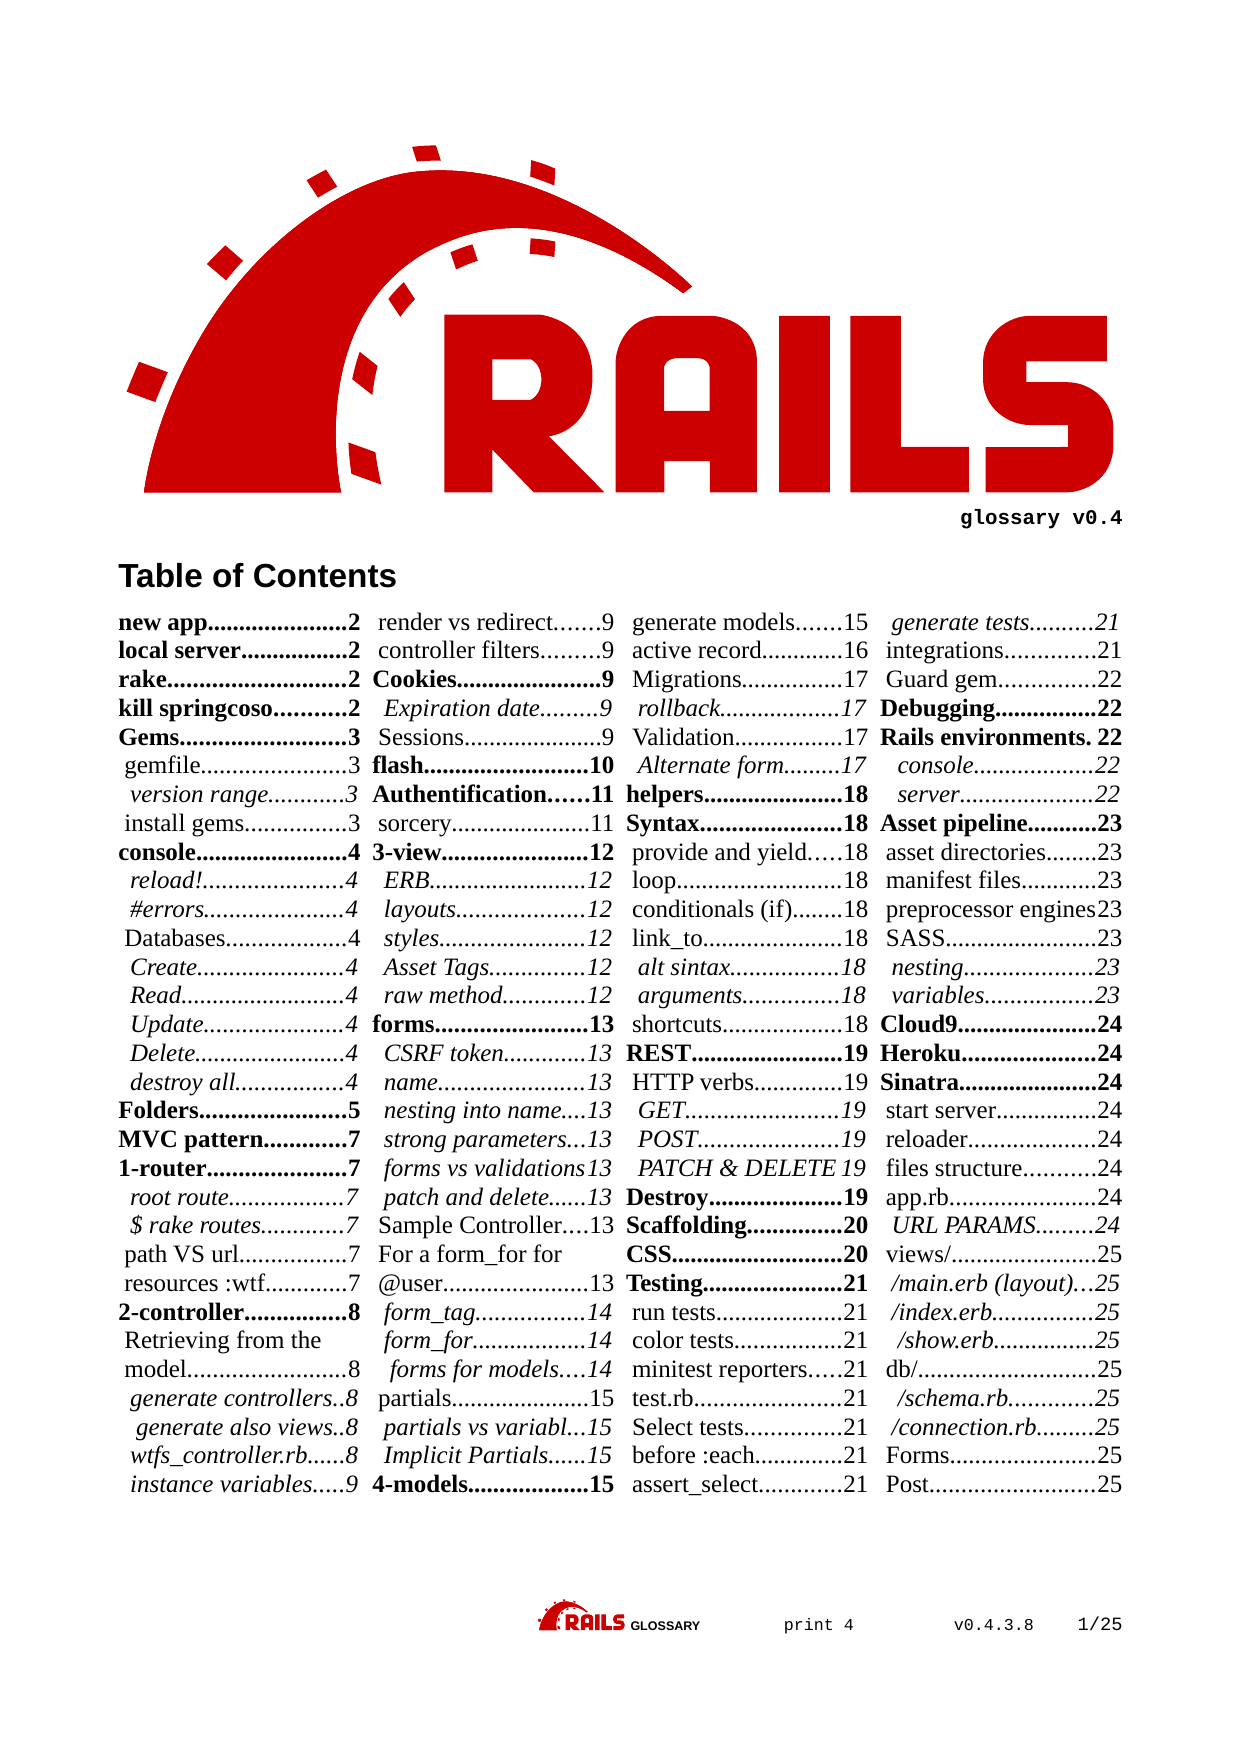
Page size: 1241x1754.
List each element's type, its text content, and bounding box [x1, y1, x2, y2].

text /index.erb 25 [891, 1297, 1122, 1325]
text color tests 21 [632, 1325, 868, 1354]
text gemfile 3 [124, 750, 360, 779]
text console 22 [897, 750, 1122, 779]
text Asset Tags 12 [384, 952, 614, 980]
text Destroy 19 [626, 1182, 868, 1210]
text POST 19 [638, 1124, 868, 1153]
text ERB 12 [384, 865, 614, 894]
text /connection.rb 25 [891, 1412, 1122, 1440]
text Rails environments 22 [880, 722, 1122, 750]
text link_to 18 [632, 923, 868, 952]
text rollback 17 [638, 693, 868, 722]
text partials 15 [378, 1383, 614, 1412]
text shortcuts 18 [632, 1009, 868, 1038]
text provide and yield 18 [632, 837, 868, 865]
text reloader 24 [886, 1124, 1122, 1153]
text server 22 [897, 779, 1122, 808]
text patch and delete 13 [384, 1182, 614, 1210]
text Expiration date 9 [384, 693, 614, 722]
text Retrieving from the model 8 [124, 1325, 360, 1383]
text root route 7 [130, 1182, 360, 1210]
text preprocessor engines 23 [886, 894, 1122, 923]
text integrations 21 [886, 635, 1122, 664]
text styles 12 [384, 923, 614, 952]
text nesting 23 [891, 952, 1122, 980]
text instance variables 9 [130, 1469, 360, 1498]
text forms vs validations 13 [384, 1153, 614, 1182]
text SASS 23 [886, 923, 1122, 952]
text reload! 4 [130, 865, 360, 894]
text REST 19 [626, 1038, 868, 1067]
text Guard gem 22 [886, 664, 1122, 693]
text db/ 25 [886, 1354, 1122, 1383]
text local server 2 [118, 635, 360, 664]
text Delete 4 [130, 1038, 360, 1067]
text Databases 4 [124, 923, 360, 952]
text kill springcoso 2 [118, 693, 360, 722]
text conditionals (if) 18 [632, 894, 868, 923]
text CSRF token 13 [384, 1038, 614, 1067]
text loop 18 [632, 865, 868, 894]
text forms 13 [372, 1009, 614, 1038]
text variables 23 [891, 980, 1122, 1009]
text minitest reporters 21 [632, 1354, 868, 1383]
text raw method 12 [384, 980, 614, 1009]
text files structure 24 [886, 1153, 1122, 1182]
text MVC pattern 7 [118, 1124, 360, 1153]
text before :each 21 [632, 1440, 868, 1469]
text Sample Controller 13 [378, 1210, 614, 1239]
text assert_select 21 [632, 1469, 868, 1498]
text Authentification 11 [372, 779, 614, 808]
text console 4 [118, 837, 360, 865]
text Sessions 9 [378, 722, 614, 750]
text Syntax 18 [626, 808, 868, 837]
text Update 4 [130, 1009, 360, 1038]
text Forms 25 [886, 1440, 1122, 1469]
text controller filters 9 [378, 635, 614, 664]
text /main.erb (layout) 25 [891, 1268, 1122, 1297]
text render vs redirect 9 [378, 607, 614, 635]
text Read 4 [130, 980, 360, 1009]
text Heroku 24 [880, 1038, 1122, 1067]
text views/ 25 [886, 1239, 1122, 1268]
text Asset pipeline 23 [880, 808, 1122, 837]
text start server 24 [886, 1095, 1122, 1124]
text destroy all 4 [130, 1067, 360, 1095]
text install gems 3 [124, 808, 360, 837]
text layouts 12 [384, 894, 614, 923]
text Implicit Partials 15 [384, 1440, 614, 1469]
text flash 10 [372, 750, 614, 779]
text Migrations 17 [632, 664, 868, 693]
text Select tests 21 [632, 1412, 868, 1440]
text HTTP verbs 19 [632, 1067, 868, 1095]
text generate controllers 8 [130, 1383, 360, 1412]
text Cloud9 24 [880, 1009, 1122, 1038]
text generate also views 8 [136, 1412, 360, 1440]
subtitle Table of Contents [118, 556, 1122, 594]
text active record 16 [632, 635, 868, 664]
text version range 3 [130, 779, 360, 808]
text Validation 17 [632, 722, 868, 750]
text /schema.rb 25 [891, 1383, 1122, 1412]
text PATCH & DELETE 19 [638, 1153, 868, 1182]
text Scaffolding 20 [626, 1210, 868, 1239]
text Debugging 22 [880, 693, 1122, 722]
text form_for 14 [384, 1325, 614, 1354]
text #errors 4 [130, 894, 360, 923]
text /show.erb 25 [891, 1325, 1122, 1354]
text generate tests 21 [891, 607, 1122, 635]
text run tests 21 [632, 1297, 868, 1325]
text Folders 5 [118, 1095, 360, 1124]
text app.rb 24 [886, 1182, 1122, 1210]
text asset directories 23 [886, 837, 1122, 865]
text partials vs variabl 15 [384, 1412, 614, 1440]
text GET 19 [638, 1095, 868, 1124]
text path VS url 7 [124, 1239, 360, 1268]
text name 13 [384, 1067, 614, 1095]
text Alternate form 17 [638, 750, 868, 779]
text forms for models 14 [389, 1354, 614, 1383]
text helpers 18 [626, 779, 868, 808]
text 4-models 15 [372, 1469, 614, 1498]
text generate models 15 [632, 607, 868, 635]
text Sinatra 24 [880, 1067, 1122, 1095]
text Cookies 9 [372, 664, 614, 693]
text 1-router 7 [118, 1153, 360, 1182]
text arguments 18 [638, 980, 868, 1009]
text resources :wtf 7 [124, 1268, 360, 1297]
text new app 2 [118, 607, 360, 635]
text CSS 20 [626, 1239, 868, 1268]
text Create 4 [130, 952, 360, 980]
text rake 2 [118, 664, 360, 693]
text wtfs_controller.rb 8 [130, 1440, 360, 1469]
text nesting into name 13 [384, 1095, 614, 1124]
text form_tag 14 [384, 1297, 614, 1325]
text Post 25 [886, 1469, 1122, 1498]
text Testing 21 [626, 1268, 868, 1297]
text 3-view 12 [372, 837, 614, 865]
text strong parameters 13 [384, 1124, 614, 1153]
text 2-controller 8 [118, 1297, 360, 1325]
text glossary v0.4 [118, 507, 1122, 531]
text For a form_for for @user 13 [378, 1239, 614, 1297]
text alt sintax 18 [638, 952, 868, 980]
text URL PARAMS 24 [891, 1210, 1122, 1239]
text $ rake routes 7 [130, 1210, 360, 1239]
text Gems 3 [118, 722, 360, 750]
text manifest files 23 [886, 865, 1122, 894]
text sorcery 11 [378, 808, 614, 837]
text test.rb 21 [632, 1383, 868, 1412]
